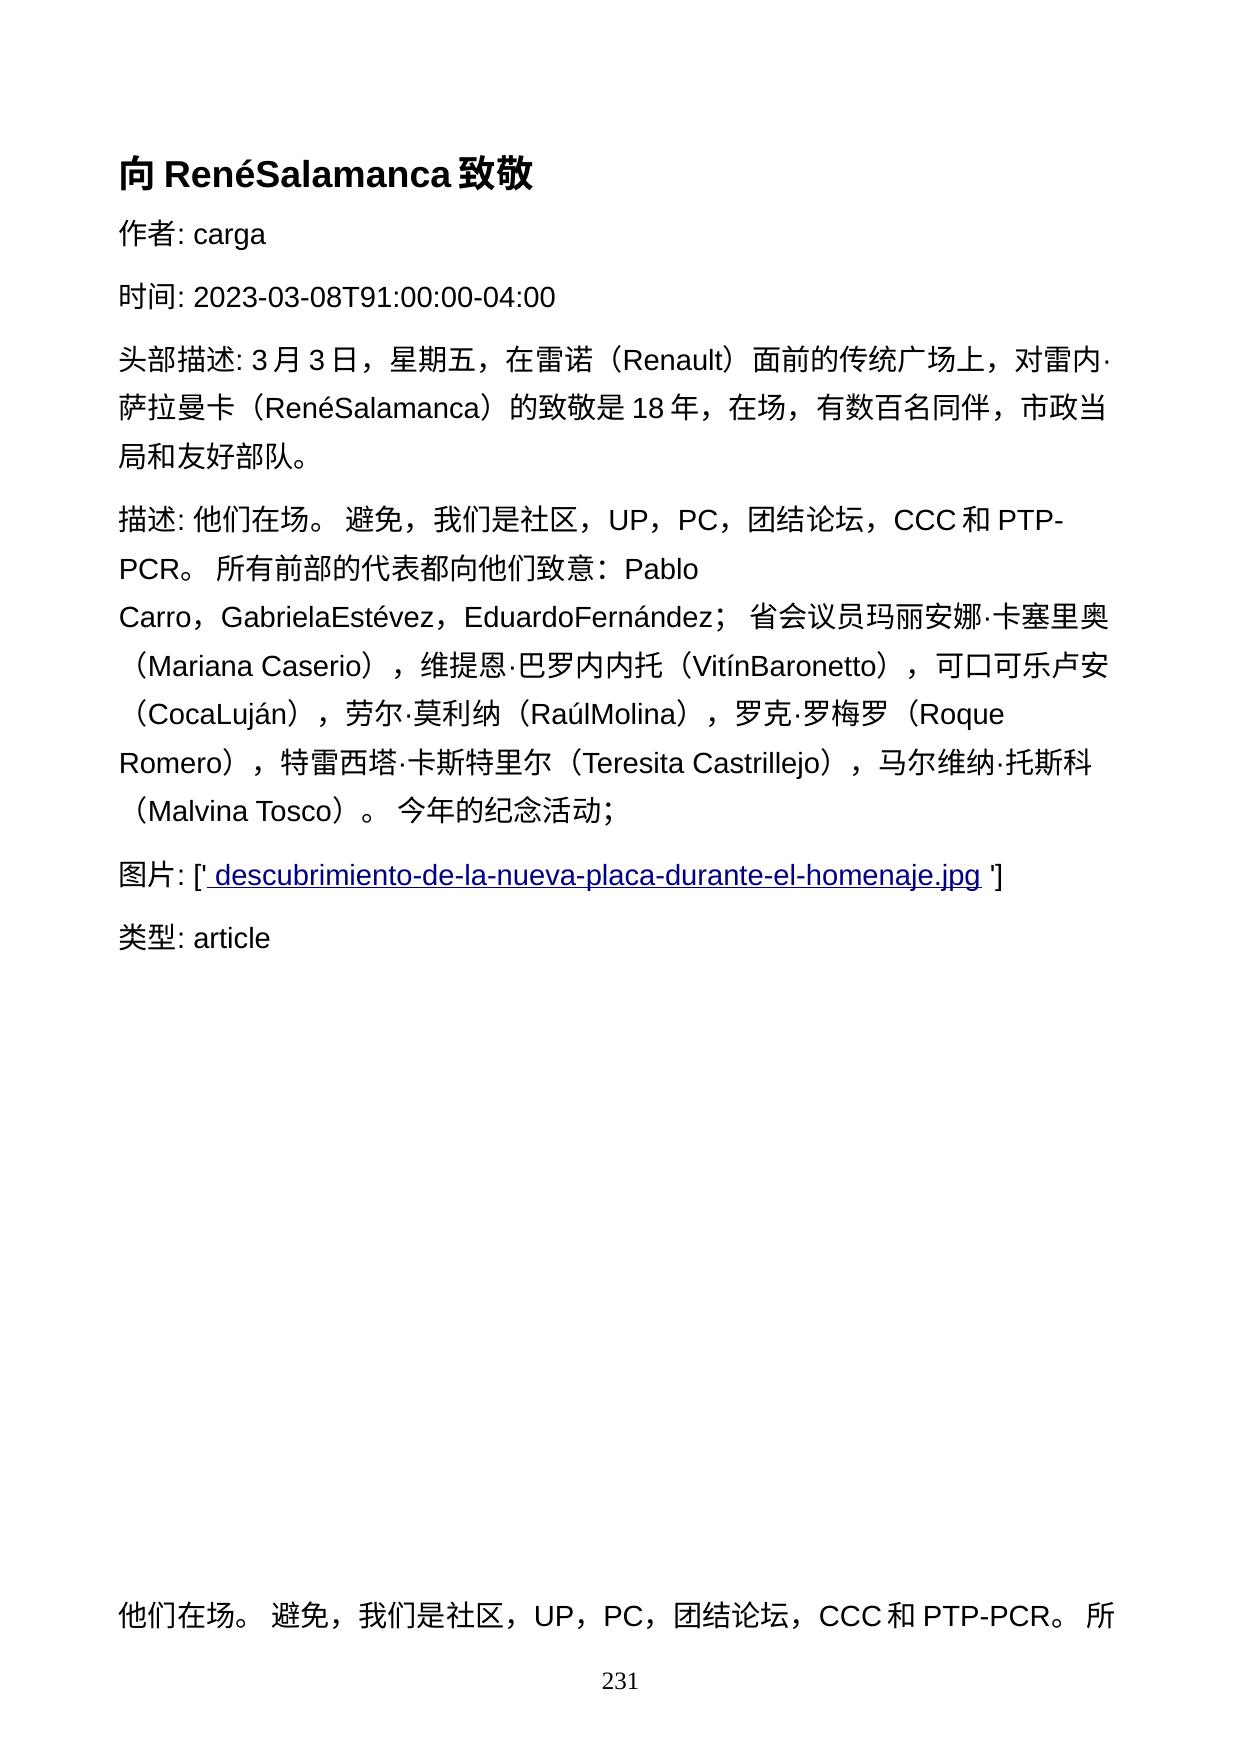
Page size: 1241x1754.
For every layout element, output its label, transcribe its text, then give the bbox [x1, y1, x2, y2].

subtitle 向RenéSalamanca致敬 [118, 143, 1122, 198]
text 图片: [' descubrimiento-de-la-nueva-placa-durante-el-homenaje.jpg '] [118, 851, 1122, 893]
text 头部描述: 3月3日，星期五，在雷诺（Renault）面前的传统广场上，对雷内·萨拉曼卡（RenéSalamanca）的致敬是18年，在场，有数百名同伴，市政当局和友好部队。 [118, 337, 1122, 476]
text 描述: 他们在场。 避免，我们是社区，UP，PC，团结论坛，CCC和PTP-PCR。 所有前部的代表都向他们致意：Pablo Carro，GabrielaEstévez，EduardoFernández； 省会议员玛丽安娜·卡塞里奥（Mariana Caserio），维提恩·巴罗内内托（VitínBaronetto），可口可乐卢安（CocaLuján），劳尔·莫利纳（RaúlMolina），罗克·罗梅罗（Roque Romero），特雷西塔·卡斯特里尔（Teresita Castrillejo），马尔维纳·托斯科（Malvina Tosco）。 今年的纪念活动； [118, 497, 1122, 830]
text 他们在场。 避免，我们是社区，UP，PC，团结论坛，CCC和PTP-PCR。 所 [118, 977, 1122, 1635]
text 作者: carga [118, 210, 1122, 253]
text 时间: 2023-03-08T91:00:00-04:00 [118, 273, 1122, 316]
text 类型: article [118, 914, 1122, 957]
